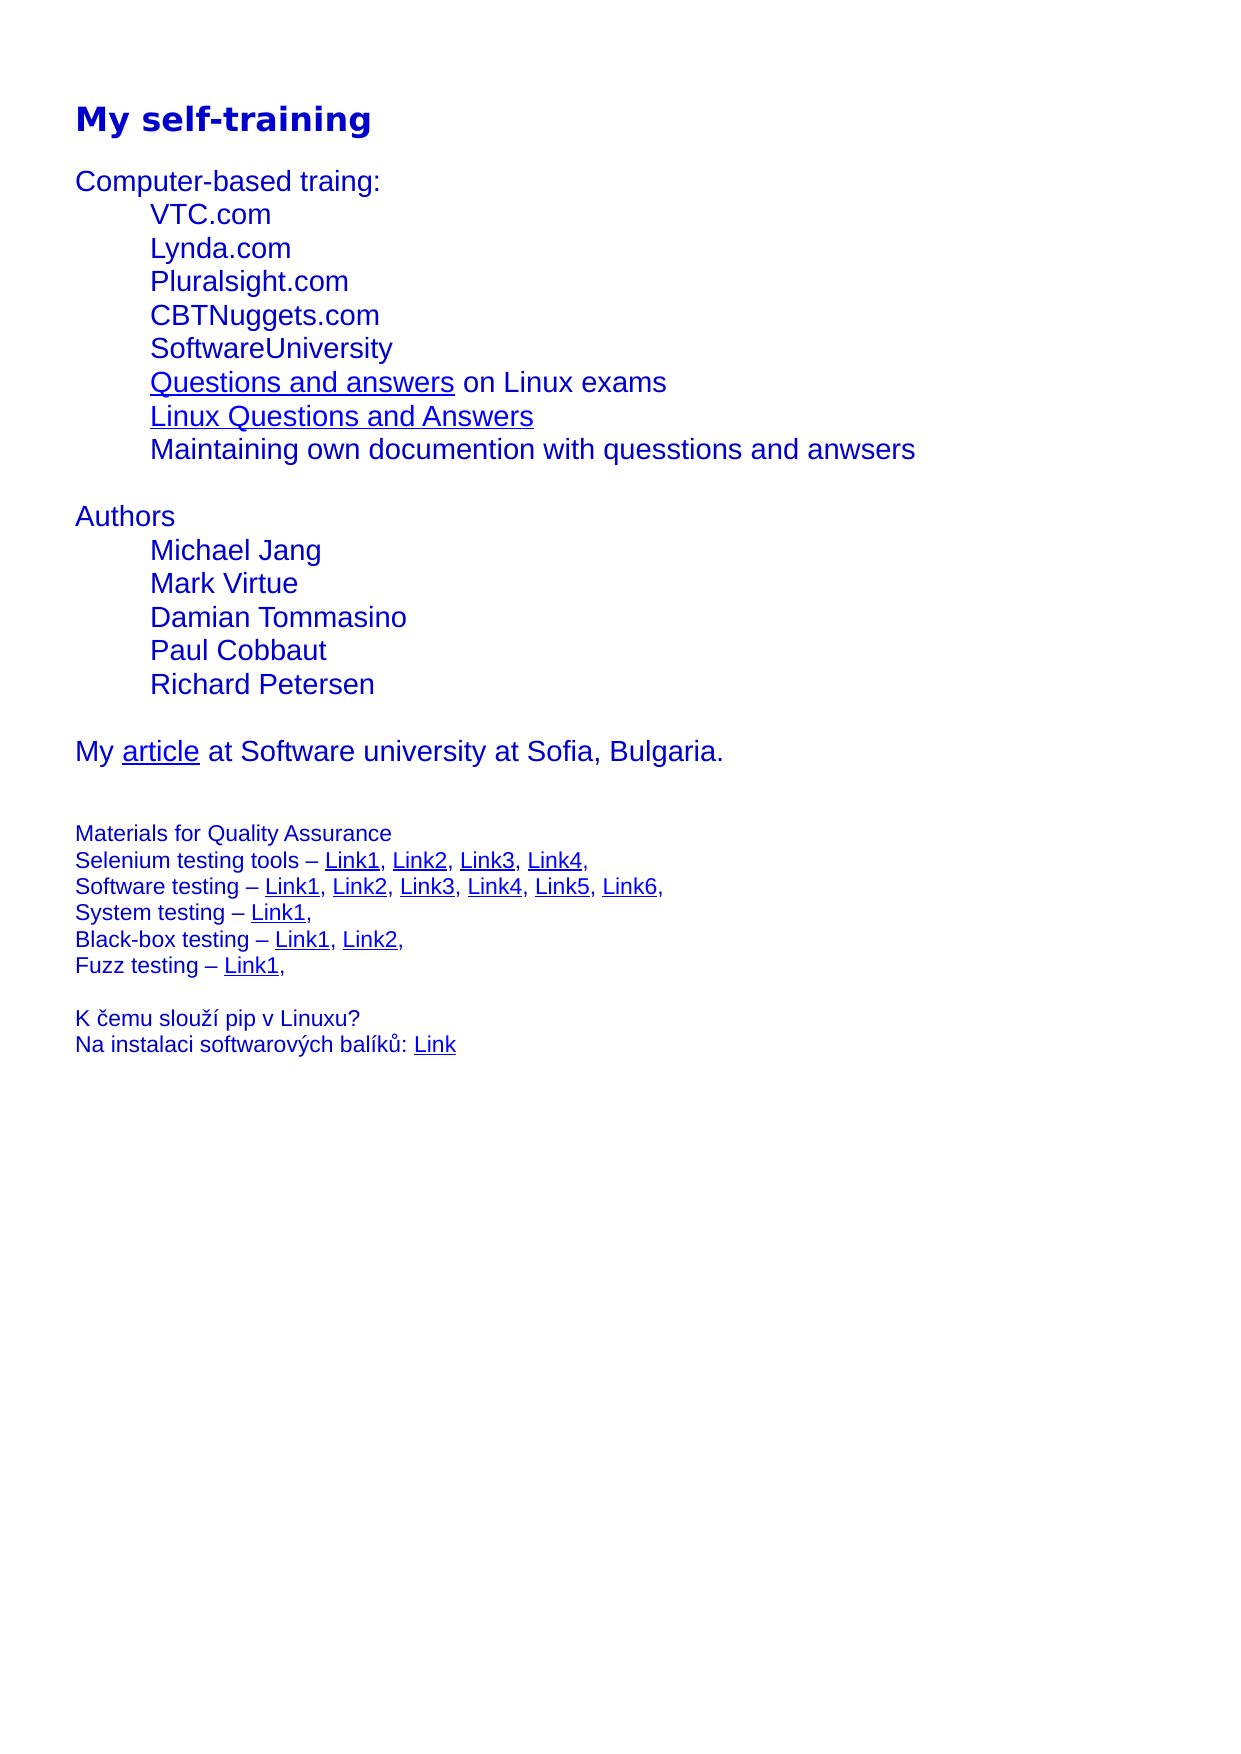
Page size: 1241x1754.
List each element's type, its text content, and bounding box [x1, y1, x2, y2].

text Authors [75, 499, 1165, 533]
text Paul Cobbaut [150, 633, 1165, 667]
text Black-box testing – Link1, Link2, [75, 926, 1165, 952]
text Selenium testing tools – Link1, Link2, Link3, Link4, [75, 847, 1165, 873]
text K čemu slouží pip v Linuxu? [75, 1005, 1165, 1031]
text SoftwareUniversity [150, 332, 1165, 365]
text Materials for Quality Assurance [75, 820, 1165, 847]
text My article at Software university at Sofia, Bulgaria. [75, 734, 1165, 768]
text Na instalaci softwarových balíků: Link [75, 1031, 1165, 1057]
text Fuzz testing – Link1, [75, 952, 1165, 978]
text Questions and answers on Linux exams [150, 365, 1165, 399]
text Pluralsight.com [150, 264, 1165, 298]
text Mark Virtue [150, 566, 1165, 600]
text Maintaining own documention with quesstions and anwsers [150, 432, 1165, 466]
text Damian Tommasino [150, 600, 1165, 633]
text System testing – Link1, [75, 899, 1165, 926]
subtitle My self-training [75, 100, 1165, 139]
text Richard Petersen [150, 667, 1165, 701]
text Software testing – Link1, Link2, Link3, Link4, Link5, Link6, [75, 873, 1165, 899]
text CBTNuggets.com [150, 298, 1165, 332]
text Michael Jang [150, 533, 1165, 566]
text Linux Questions and Answers [150, 399, 1165, 432]
text Lynda.com [150, 231, 1165, 264]
text Computer-based traing: [75, 164, 1165, 197]
text VTC.com [150, 197, 1165, 231]
